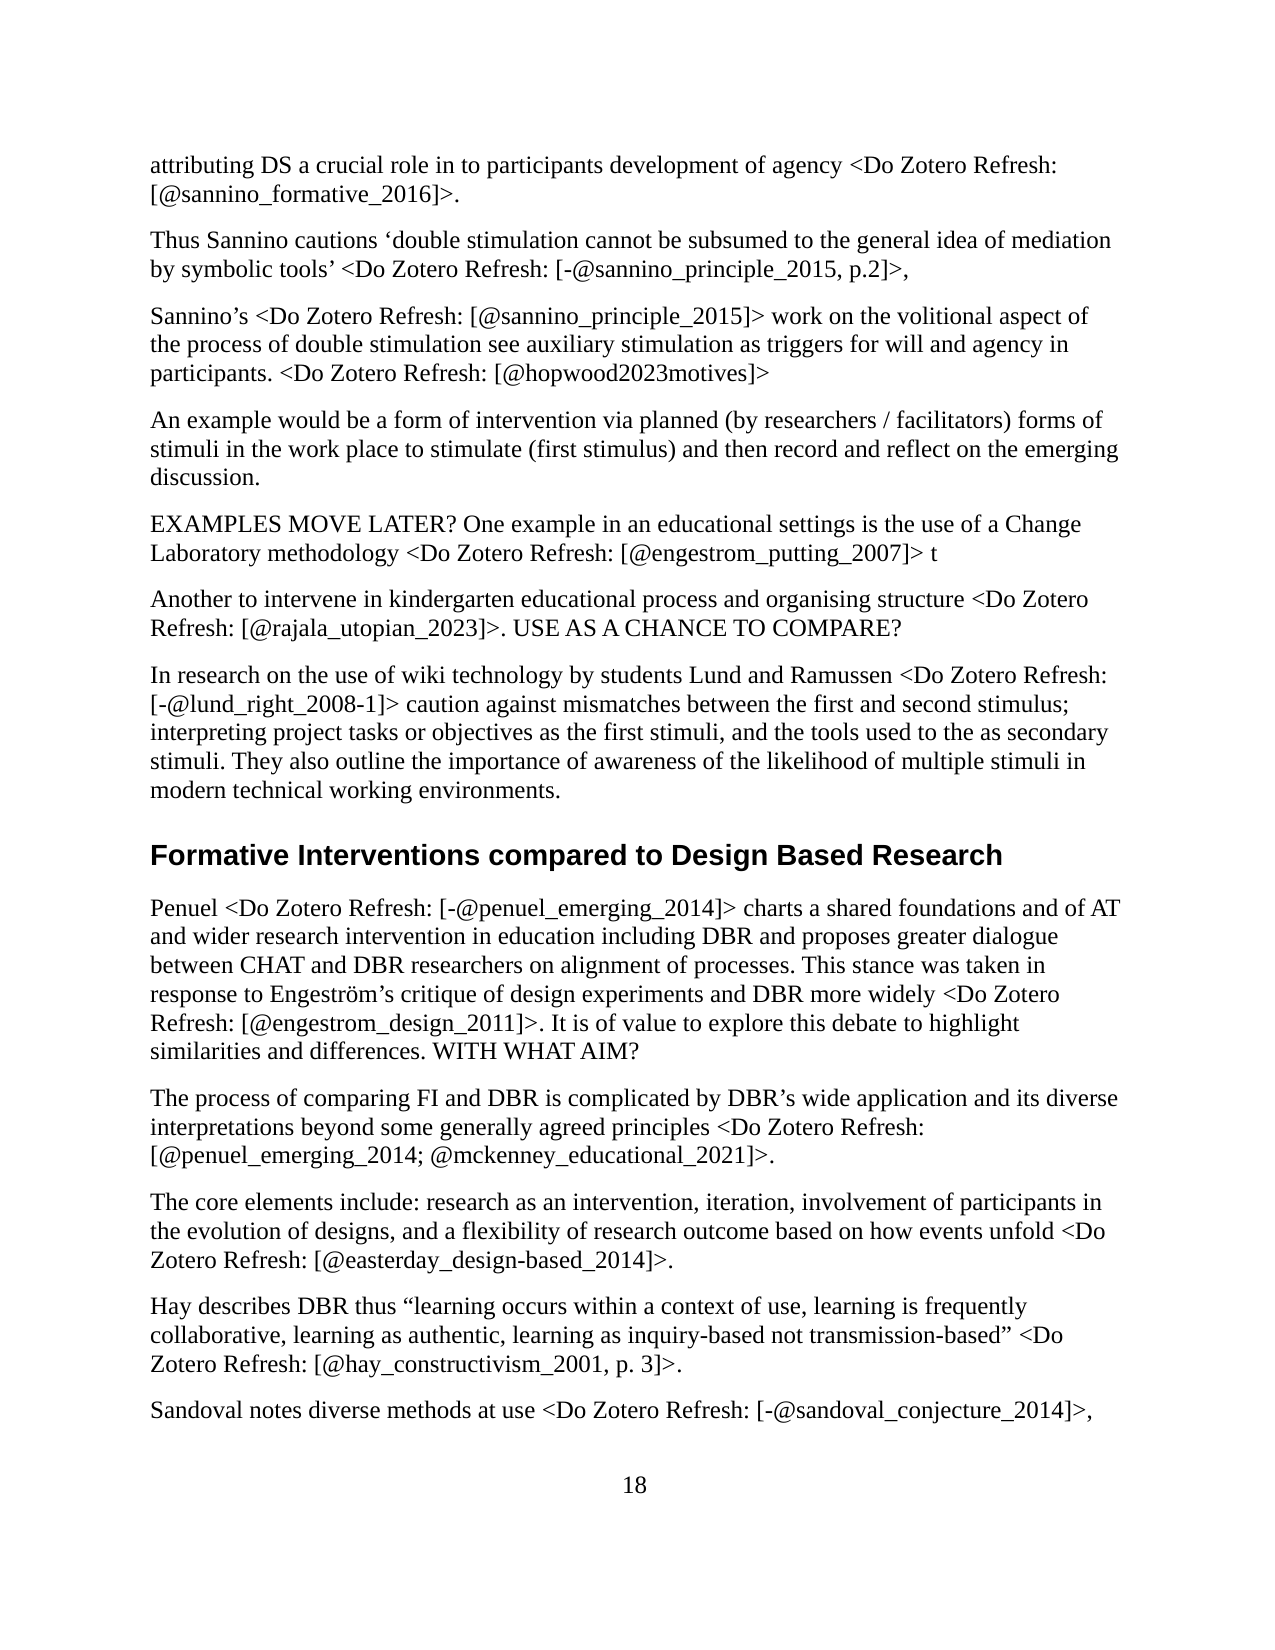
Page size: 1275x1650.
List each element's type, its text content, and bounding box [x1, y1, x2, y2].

text Another to intervene in kindergarten educational process and organising structure <Do Zotero Refresh: [@rajala_utopian_2023]>. USE AS A CHANCE TO COMPARE? [150, 584, 1125, 642]
text In research on the use of wiki technology by students Lund and Ramussen <Do Zotero Refresh: [-@lund_right_2008-1]> caution against mismatches between the first and second stimulus; interpreting project tasks or objectives as the first stimuli, and the tools used to the as secondary stimuli. They also outline the importance of awareness of the likelihood of multiple stimuli in modern technical working environments. [150, 660, 1125, 804]
text Penuel <Do Zotero Refresh: [-@penuel_emerging_2014]> charts a shared foundations and of AT and wider research intervention in education including DBR and proposes greater dialogue between CHAT and DBR researchers on alignment of processes. This stance was taken in response to Engeström’s critique of design experiments and DBR more widely <Do Zotero Refresh: [@engestrom_design_2011]>. It is of value to explore this debate to highlight similarities and differences. WITH WHAT AIM? [150, 893, 1125, 1065]
text EXAMPLES MOVE LATER? One example in an educational settings is the use of a Change Laboratory methodology <Do Zotero Refresh: [@engestrom_putting_2007]> t [150, 509, 1125, 567]
subtitle Formative Interventions compared to Design Based Research [150, 838, 1125, 871]
text Sandoval notes diverse methods at use <Do Zotero Refresh: [-@sandoval_conjecture_2014]>, [150, 1396, 1125, 1424]
text Sannino’s <Do Zotero Refresh: [@sannino_principle_2015]> work on the volitional aspect of the process of double stimulation see auxiliary stimulation as triggers for will and agency in participants. <Do Zotero Refresh: [@hopwood2023motives]> [150, 301, 1125, 387]
text The process of comparing FI and DBR is complicated by DBR’s wide application and its diverse interpretations beyond some generally agreed principles <Do Zotero Refresh: [@penuel_emerging_2014; @mckenney_educational_2021]>. [150, 1083, 1125, 1169]
text attributing DS a crucial role in to participants development of agency <Do Zotero Refresh: [@sannino_formative_2016]>. [150, 150, 1125, 207]
text An example would be a form of intervention via planned (by researchers / facilitators) forms of stimuli in the work place to stimulate (first stimulus) and then record and reflect on the emerging discussion. [150, 405, 1125, 491]
text The core elements include: research as an intervention, iteration, involvement of participants in the evolution of designs, and a flexibility of research outcome based on how events unfold <Do Zotero Refresh: [@easterday_design-based_2014]>. [150, 1187, 1125, 1273]
text Hay describes DBR thus “learning occurs within a context of use, learning is frequently collaborative, learning as authentic, learning as inquiry-based not transmission-based” <Do Zotero Refresh: [@hay_constructivism_2001, p. 3]>. [150, 1291, 1125, 1378]
text Thus Sannino cautions ‘double stimulation cannot be subsumed to the general idea of mediation by symbolic tools’ <Do Zotero Refresh: [-@sannino_principle_2015, p.2]>, [150, 225, 1125, 283]
